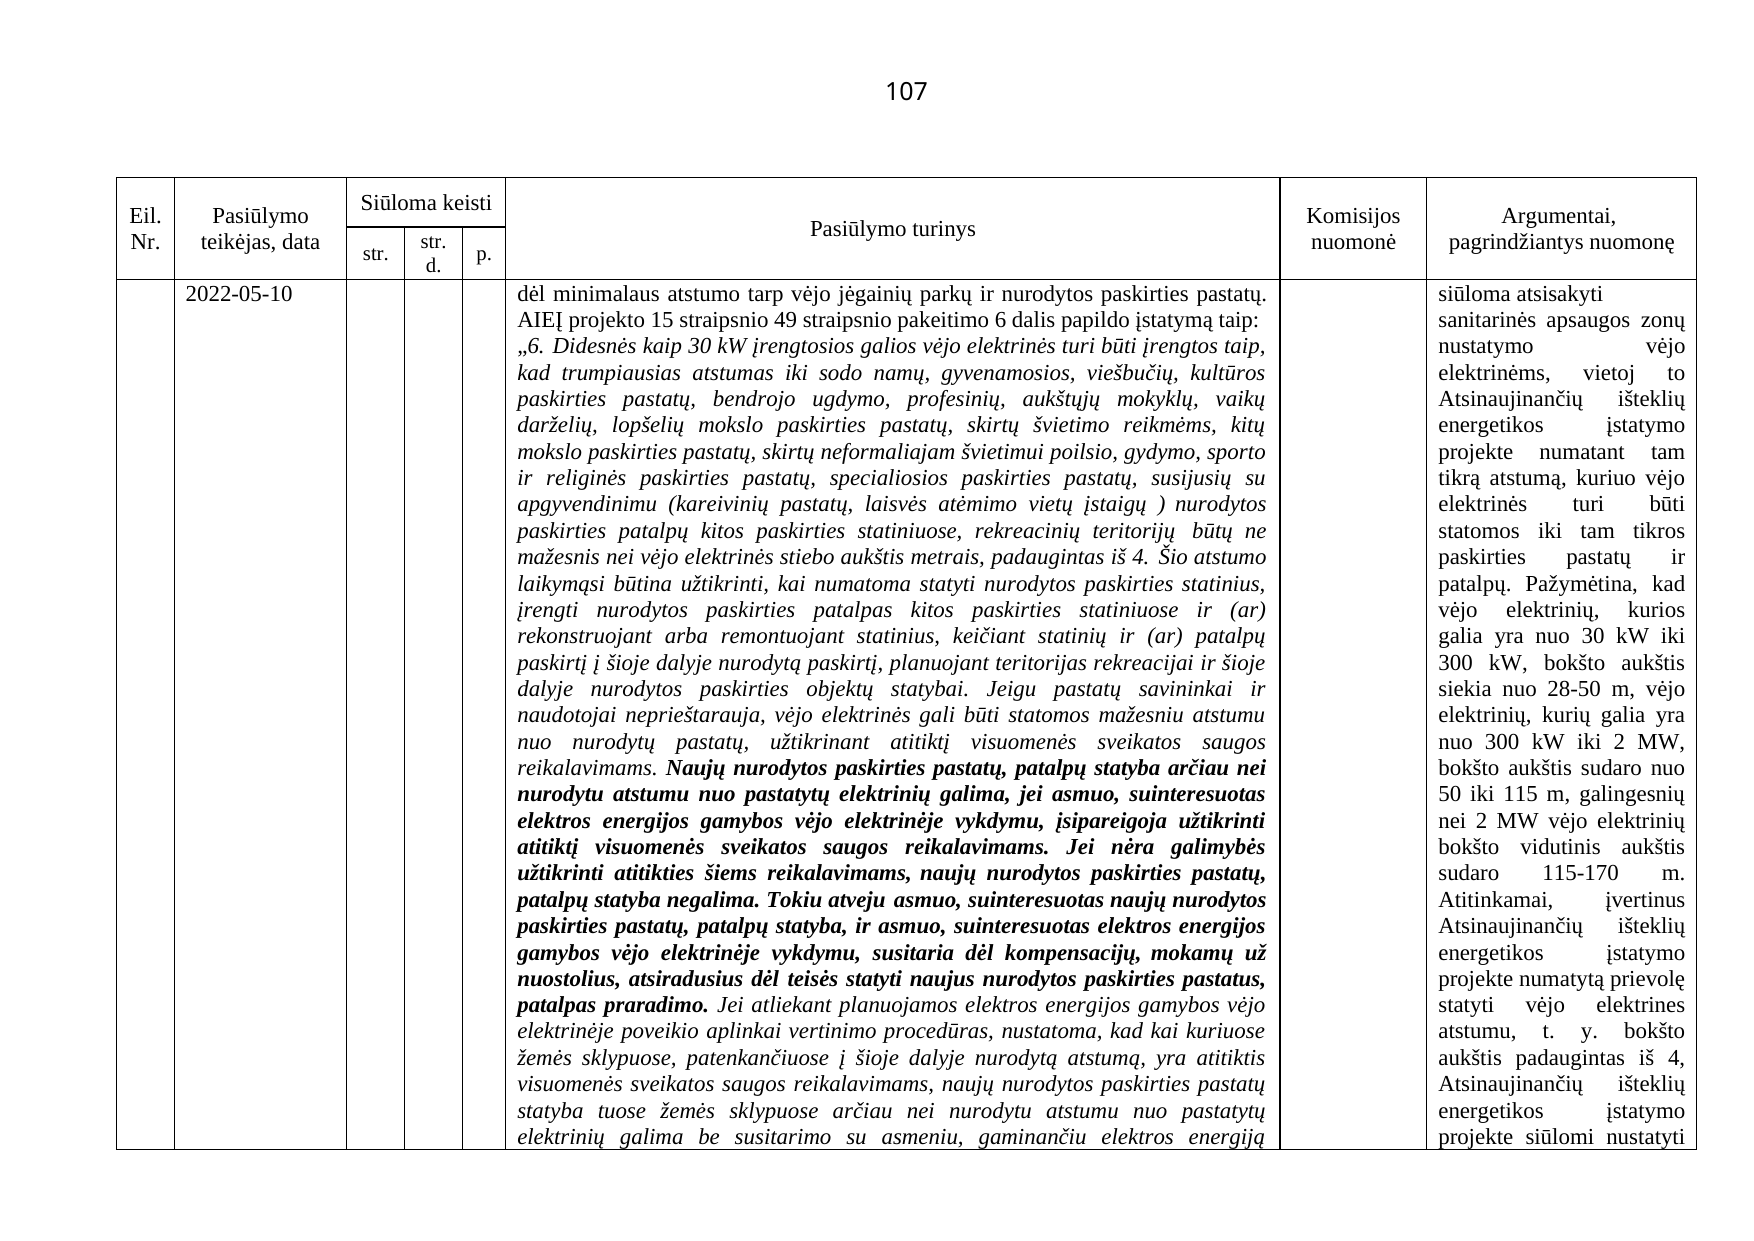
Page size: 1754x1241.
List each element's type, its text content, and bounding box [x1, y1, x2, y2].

table_header Pasiūlymo turinys [506, 178, 1279, 279]
table_header Pasiūlymo teikėjas, data [175, 178, 346, 279]
table_cell [117, 280, 174, 1149]
table_cell str. d. [405, 228, 462, 279]
table_cell str. [347, 228, 404, 279]
table_cell 2022-05-10 [175, 280, 346, 1149]
table_header Siūloma keisti [347, 178, 505, 226]
table_cell [463, 280, 505, 1149]
table_cell [1281, 280, 1426, 1149]
table_cell [347, 280, 404, 1149]
table_header Komisijos nuomonė [1281, 178, 1426, 279]
table_cell siūloma atsisakyti sanitarinės apsaugos zonų nustatymo vėjo elektrinėms, vietoj to Atsinaujinančių išteklių energetikos įstatymo projekte numatant tam tikrą atstumą, kuriuo vėjo elektrinės turi būti statomos iki tam tikros paskirties pastatų ir patalpų. Pažymėtina, kad vėjo elektrinių, kurios galia yra nuo 30 kW iki 300 kW, bokšto aukštis siekia nuo 28-50 m, vėjo elektrinių, kurių galia yra nuo 300 kW iki 2 MW, bokšto aukštis sudaro nuo 50 iki 115 m, galingesnių nei 2 MW vėjo elektrinių bokšto vidutinis aukštis sudaro 115-170 m. Atitinkamai, įvertinus Atsinaujinančių išteklių energetikos įstatymo projekte numatytą prievolę statyti vėjo elektrines atstumu, t. y. bokšto aukštis padaugintas iš 4, Atsinaujinančių išteklių energetikos įstatymo projekte siūlomi nustatyti [1427, 280, 1696, 1149]
table_header Argumentai, pagrindžiantys nuomonę [1427, 178, 1696, 279]
table_cell [405, 280, 462, 1149]
table_cell p. [463, 228, 505, 279]
table_header Eil. Nr. [117, 178, 174, 279]
table_cell dėl minimalaus atstumo tarp vėjo jėgainių parkų ir nurodytos paskirties pastatų. AIEĮ projekto 15 straipsnio 49 straipsnio pakeitimo 6 dalis papildo įstatymą taip: „6. Didesnės kaip 30 kW įrengtosios galios vėjo elektrinės turi būti įrengtos taip, kad trumpiausias atstumas iki sodo namų, gyvenamosios, viešbučių, kultūros paskirties pastatų, bendrojo ugdymo, profesinių, aukštųjų mokyklų, vaikų darželių, lopšelių mokslo paskirties pastatų, skirtų švietimo reikmėms, kitų mokslo paskirties pastatų, skirtų neformaliajam švietimui poilsio, gydymo, sporto ir religinės paskirties pastatų, specialiosios paskirties pastatų, susijusių su apgyvendinimu (kareivinių pastatų, laisvės atėmimo vietų įstaigų ) nurodytos paskirties patalpų kitos paskirties statiniuose, rekreacinių teritorijų būtų ne mažesnis nei vėjo elektrinės stiebo aukštis metrais, padaugintas iš 4. Šio atstumo laikymąsi būtina užtikrinti, kai numatoma statyti nurodytos paskirties statinius, įrengti nurodytos paskirties patalpas kitos paskirties statiniuose ir (ar) rekonstruojant arba remontuojant statinius, keičiant statinių ir (ar) patalpų paskirtį į šioje dalyje nurodytą paskirtį, planuojant teritorijas rekreacijai ir šioje dalyje nurodytos paskirties objektų statybai. Jeigu pastatų savininkai ir naudotojai neprieštarauja, vėjo elektrinės gali būti statomos mažesniu atstumu nuo nurodytų pastatų, užtikrinant atitiktį visuomenės sveikatos saugos reikalavimams. Naujų nurodytos paskirties pastatų, patalpų statyba arčiau nei nurodytu atstumu nuo pastatytų elektrinių galima, jei asmuo, suinteresuotas elektros energijos gamybos vėjo elektrinėje vykdymu, įsipareigoja užtikrinti atitiktį visuomenės sveikatos saugos reikalavimams. Jei nėra galimybės užtikrinti atitikties šiems reikalavimams, naujų nurodytos paskirties pastatų, patalpų statyba negalima. Tokiu atveju asmuo, suinteresuotas naujų nurodytos paskirties pastatų, patalpų statyba, ir asmuo, suinteresuotas elektros energijos gamybos vėjo elektrinėje vykdymu, susitaria dėl kompensacijų, mokamų už nuostolius, atsiradusius dėl teisės statyti naujus nurodytos paskirties pastatus, patalpas praradimo. Jei atliekant planuojamos elektros energijos gamybos vėjo elektrinėje poveikio aplinkai vertinimo procedūras, nustatoma, kad kai kuriuose žemės sklypuose, patenkančiuose į šioje dalyje nurodytą atstumą, yra atitiktis visuomenės sveikatos saugos reikalavimams, naujų nurodytos paskirties pastatų statyba tuose žemės sklypuose arčiau nei nurodytu atstumu nuo pastatytų elektrinių galima be susitarimo su asmeniu, gaminančiu elektros energiją [506, 280, 1279, 1149]
